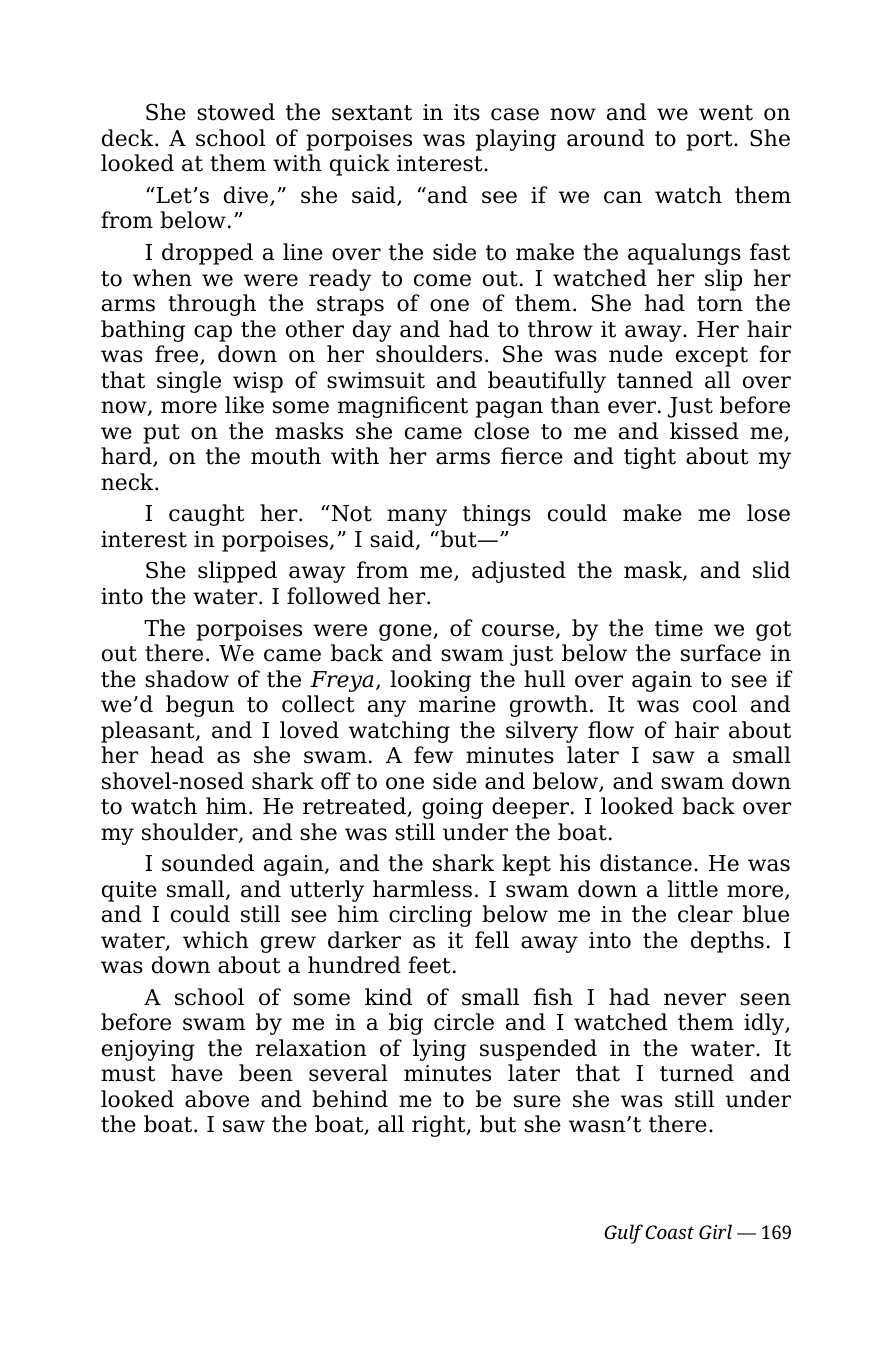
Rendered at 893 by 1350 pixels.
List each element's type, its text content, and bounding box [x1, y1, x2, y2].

text A school of some kind of small fish I had never seen before swam by me in a big circle and I watched them idly, enjoying the relaxation of lying suspended in the water. It must have been several minutes later that I turned and looked above and behind me to be sure she was still under the boat. I saw the boat, all right, but she wasn’t there. [101, 985, 792, 1138]
text I sounded again, and the shark kept his distance. He was quite small, and utterly harmless. I swam down a little more, and I could still see him circling below me in the clear blue water, which grew darker as it fell away into the depths. I was down about a hundred feet. [101, 851, 792, 979]
text The porpoises were gone, of course, by the time we got out there. We came back and swam just below the surface in the shadow of the Freya, looking the hull over again to see if we’d begun to collect any marine growth. It was cool and pleasant, and I loved watching the silvery flow of hair about her head as she swam. A few minutes later I saw a small shovel-nosed shark off to one side and below, and swam down to watch him. He retreated, going deeper. I looked back over my shoulder, and she was still under the boat. [101, 616, 792, 845]
text I dropped a line over the side to make the aqualungs fast to when we were ready to come out. I watched her slip her arms through the straps of one of them. She had torn the bathing cap the other day and had to throw it away. Her hair was free, down on her shoulders. She was nude except for that single wisp of swimsuit and beautifully tanned all over now, more like some magnificent pagan than ever. Just before we put on the masks she came close to me and kissed me, hard, on the mouth with her arms fierce and tight about my neck. [101, 240, 792, 495]
text “Let’s dive,” she said, “and see if we can watch them from below.” [101, 183, 792, 234]
text She slipped away from me, adjusted the mask, and slid into the water. I followed her. [101, 558, 792, 609]
text She stowed the sextant in its case now and we went on deck. A school of porpoises was playing around to port. She looked at them with quick interest. [101, 101, 792, 177]
text I caught her. “Not many things could make me lose interest in porpoises,” I said, “but—” [101, 501, 792, 552]
